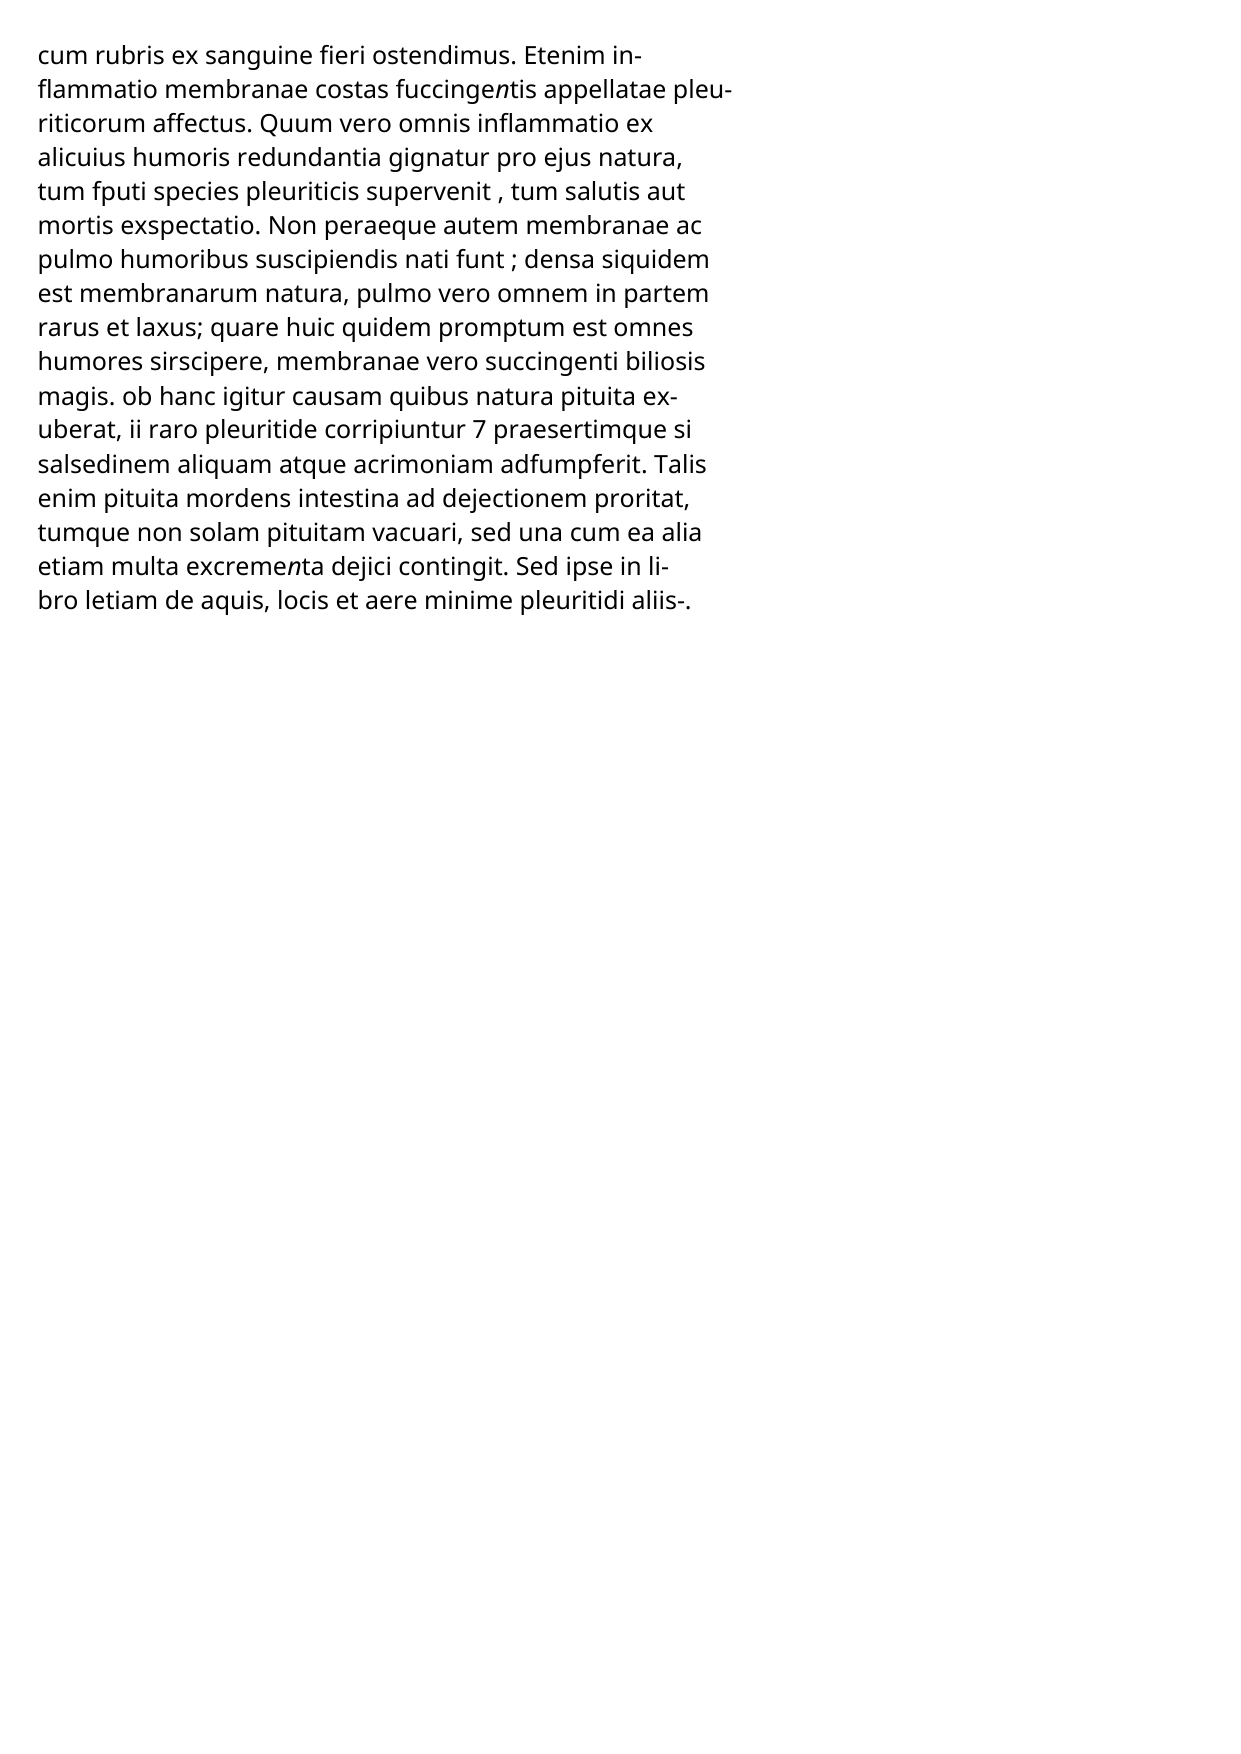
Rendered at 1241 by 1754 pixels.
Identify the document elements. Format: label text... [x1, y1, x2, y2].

text cum rubris ex sanguine fieri ostendimus. Etenim in- flammatio membranae costas fuccingentis appellatae pleu- riticorum affectus. Quum vero omnis inflammatio ex alicuius humoris redundantia gignatur pro ejus natura, tum fputi species pleuriticis supervenit , tum salutis aut mortis exspectatio. Non peraeque autem membranae ac pulmo humoribus suscipiendis nati funt ; densa siquidem est membranarum natura, pulmo vero omnem in partem rarus et laxus; quare huic quidem promptum est omnes humores sirscipere, membranae vero succingenti biliosis magis. ob hanc igitur causam quibus natura pituita ex- uberat, ii raro pleuritide corripiuntur 7 praesertimque si salsedinem aliquam atque acrimoniam adfumpferit. Talis enim pituita mordens intestina ad dejectionem proritat, tumque non solam pituitam vacuari, sed una cum ea alia etiam multa excrementa dejici contingit. Sed ipse in li- bro letiam de aquis, locis et aere minime pleuritidi aliis-. [37, 37, 1203, 617]
